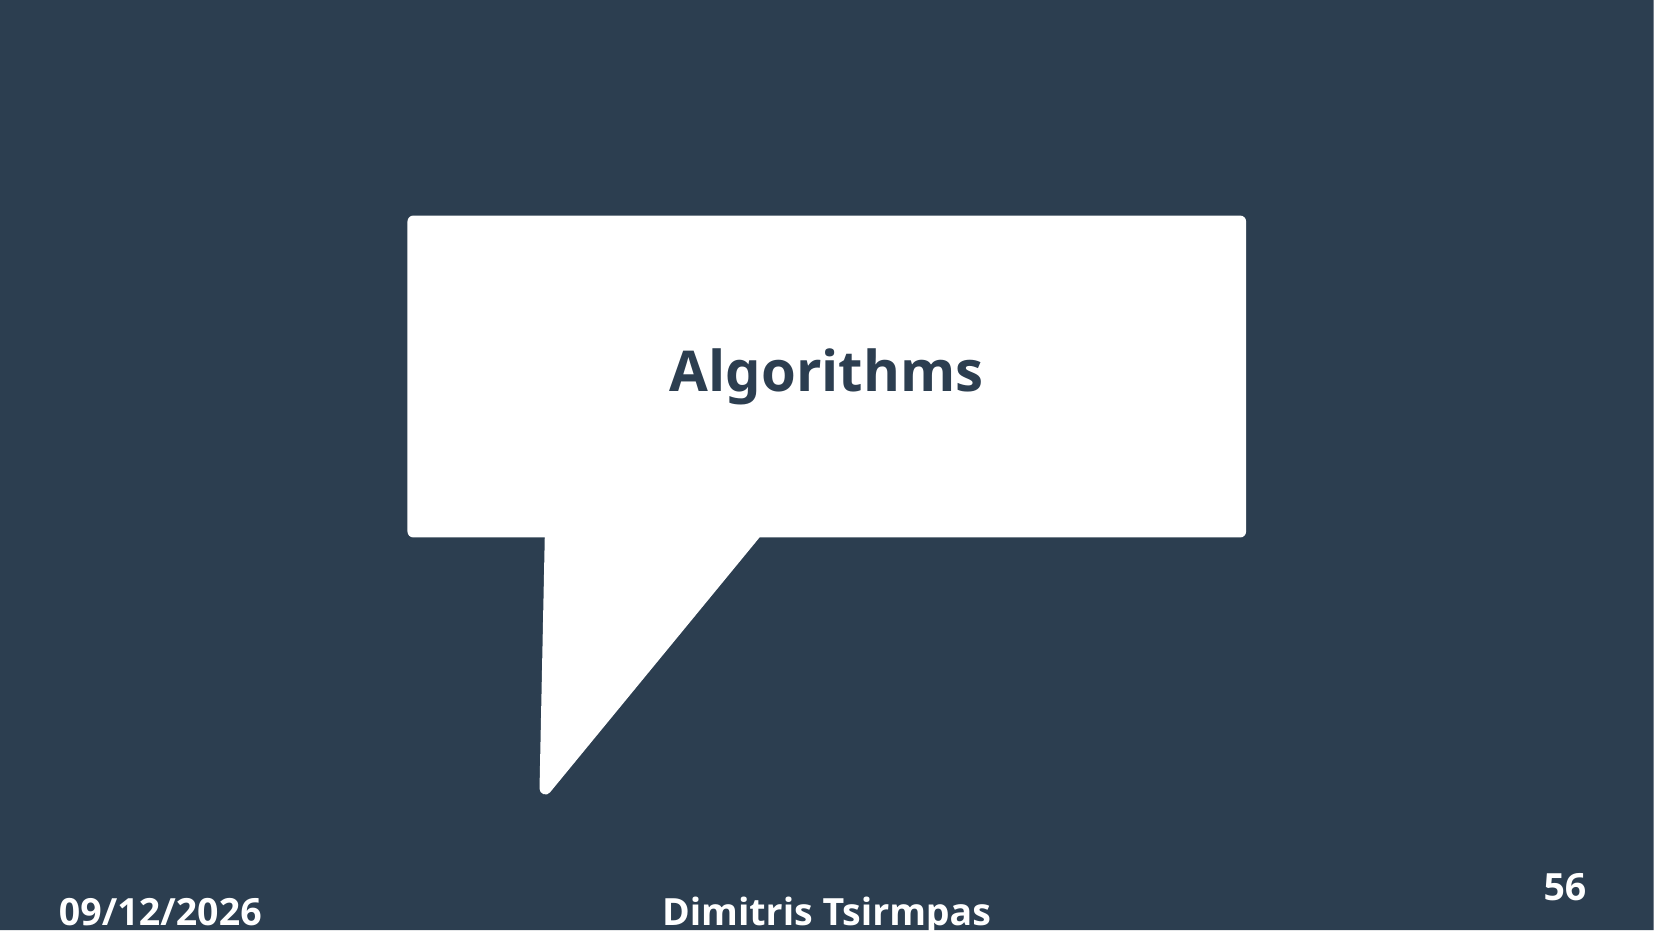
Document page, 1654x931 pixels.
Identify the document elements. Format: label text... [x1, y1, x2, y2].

title Algorithms [442, 236, 1211, 502]
